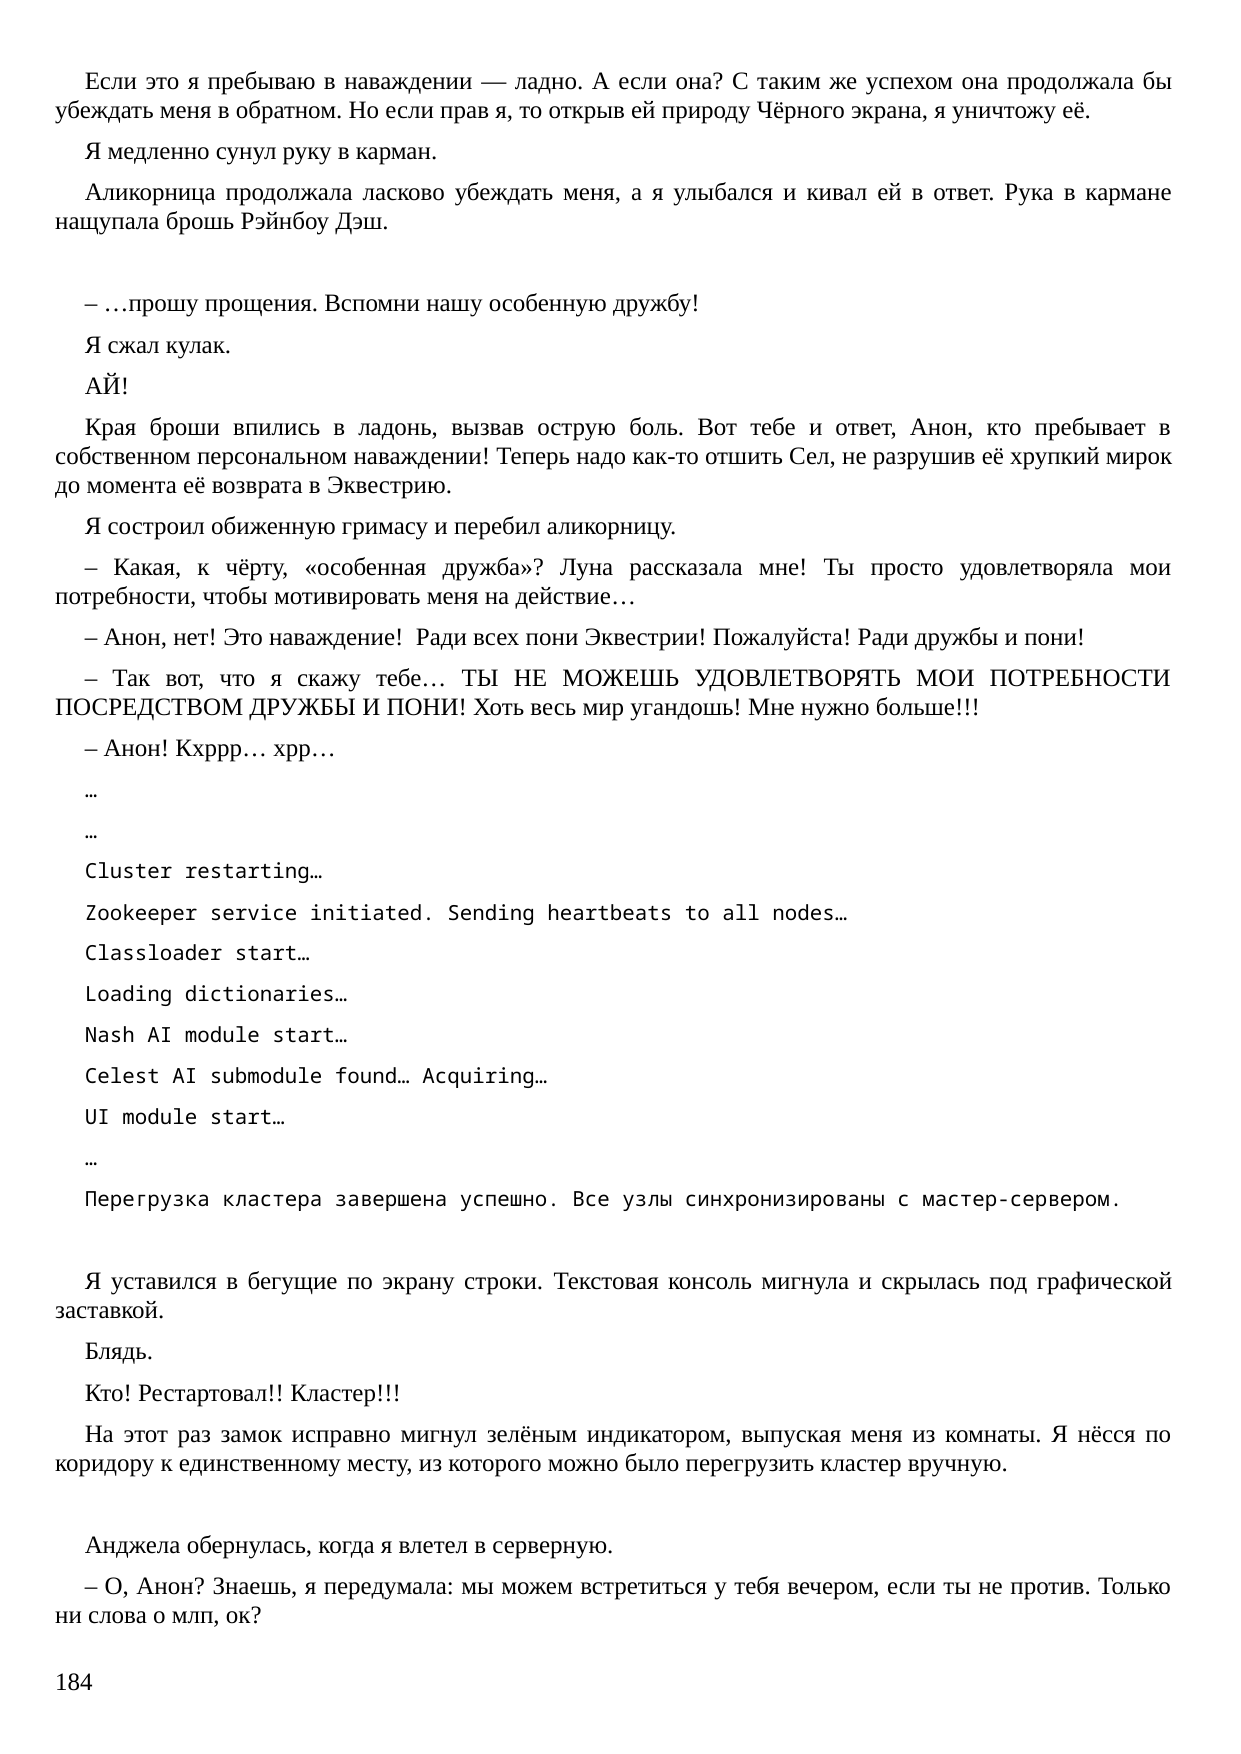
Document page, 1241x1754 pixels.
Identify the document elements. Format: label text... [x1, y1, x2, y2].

text … [55, 1143, 1173, 1172]
text Я уставился в бегущие по экрану строки. Текстовая консоль мигнула и скрылась под графической заставкой. [55, 1266, 1173, 1324]
text Перегрузка кластера завершена успешно. Все узлы синхронизированы с мастер-сервером. [55, 1184, 1173, 1213]
text На этот раз замок исправно мигнул зелёным индикатором, выпуская меня из комнаты. Я нёсся по коридору к единственному месту, из которого можно было перегрузить кластер вручную. [55, 1419, 1173, 1476]
text Если это я пребываю в наваждении — ладно. А если она? С таким же успехом она продолжала бы убеждать меня в обратном. Но если прав я, то открыв ей природу Чёрного экрана, я уничтожу её. [55, 66, 1173, 123]
text Classloader start… [55, 938, 1173, 967]
text Края броши впились в ладонь, вызвав острую боль. Вот тебе и ответ, Анон, кто пребывает в собственном персональном наваждении! Теперь надо как-то отшить Сел, не разрушив её хрупкий мирок до момента её возврата в Эквестрию. [55, 412, 1173, 498]
text АЙ! [55, 371, 1173, 400]
text – О, Анон? Знаешь, я передумала: мы можем встретиться у тебя вечером, если ты не против. Только ни слова о млп, ок? [55, 1571, 1173, 1629]
text Celest AI submodule found… Acquiring… [55, 1061, 1173, 1090]
text Loading dictionaries… [55, 979, 1173, 1008]
text Я сжал кулак. [55, 330, 1173, 358]
text … [55, 775, 1173, 803]
text Аликорница продолжала ласково убеждать меня, а я улыбался и кивал ей в ответ. Рука в кармане нащупала брошь Рэйнбоу Дэш. [55, 177, 1173, 235]
text – Анон, нет! Это наваждение! Ради всех пони Эквестрии! Пожалуйста! Ради дружбы и пони! [55, 622, 1173, 651]
text … [55, 816, 1173, 844]
text Я состроил обиженную гримасу и перебил аликорницу. [55, 511, 1173, 540]
text Анджела обернулась, когда я влетел в серверную. [55, 1530, 1173, 1559]
text UI module start… [55, 1102, 1173, 1131]
text Блядь. [55, 1336, 1173, 1365]
text – Так вот, что я скажу тебе… ТЫ НЕ МОЖЕШЬ УДОВЛЕТВОРЯТЬ МОИ ПОТРЕБНОСТИ ПОСРЕДСТВОМ ДРУЖБЫ И ПОНИ! Хоть весь мир угандошь! Мне нужно больше!!! [55, 663, 1173, 721]
text Я медленно сунул руку в карман. [55, 136, 1173, 165]
text Кто! Рестартовал!! Кластер!!! [55, 1378, 1173, 1406]
text Nash AI module start… [55, 1020, 1173, 1049]
text – Анон! Кхррр… хрр… [55, 733, 1173, 762]
text Cluster restarting… [55, 857, 1173, 885]
text – Какая, к чёрту, «особенная дружба»? Луна рассказала мне! Ты просто удовлетворяла мои потребности, чтобы мотивировать меня на действие… [55, 552, 1173, 610]
text Zookeeper service initiated. Sending heartbeats to all nodes… [55, 898, 1173, 926]
text – …прошу прощения. Вспомни нашу особенную дружбу! [55, 288, 1173, 317]
